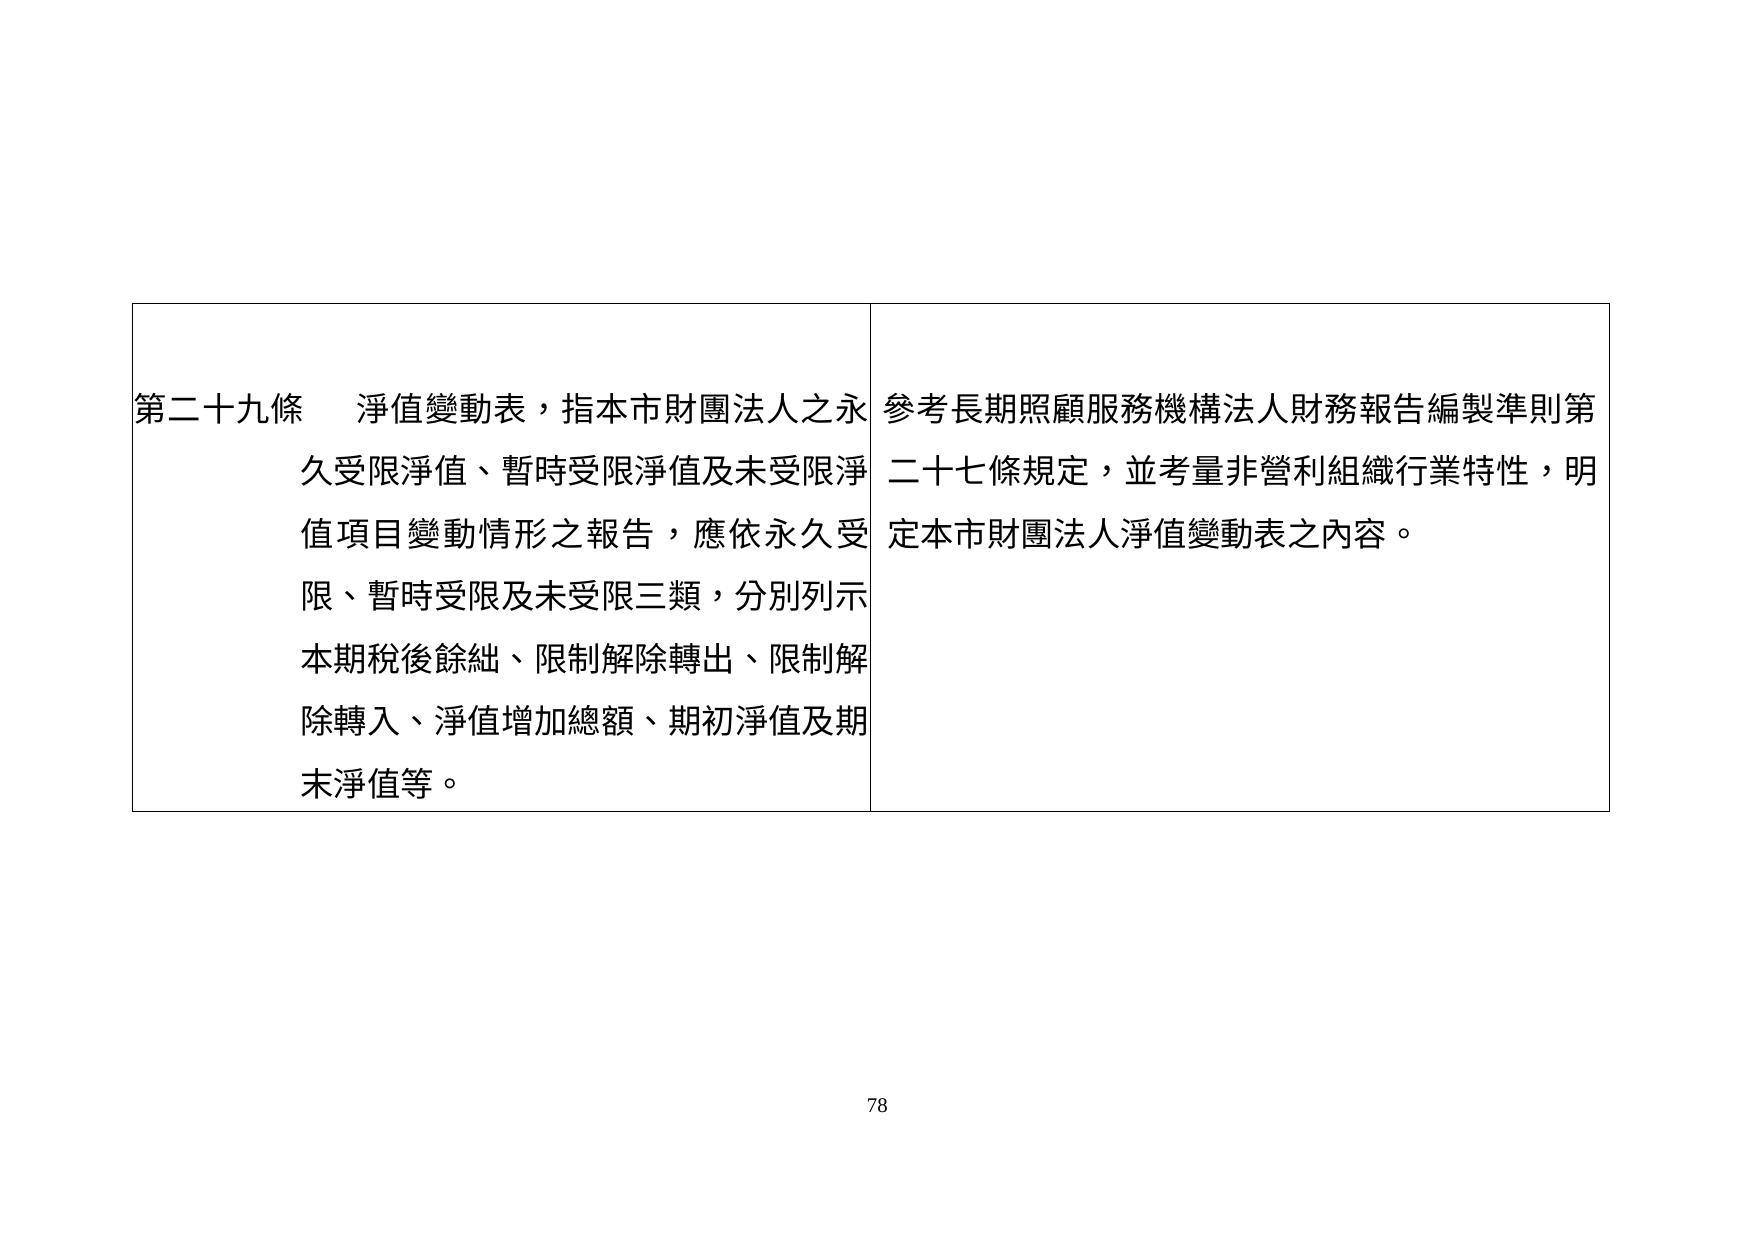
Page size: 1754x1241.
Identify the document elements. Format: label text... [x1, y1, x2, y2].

table_cell 參考長期照顧服務機構法人財務報告編製準則第二十七條規定，並考量非營利組織行業特性，明定本市財團法人淨值變動表之內容。 [871, 304, 1609, 811]
table_cell 第二十九條 淨值變動表，指本市財團法人之永久受限淨值、暫時受限淨值及未受限淨值項目變動情形之報告，應依永久受限、暫時受限及未受限三類，分別列示本期稅後餘絀、限制解除轉出、限制解除轉入、淨值增加總額、期初淨值及期末淨值等。 [133, 304, 870, 811]
